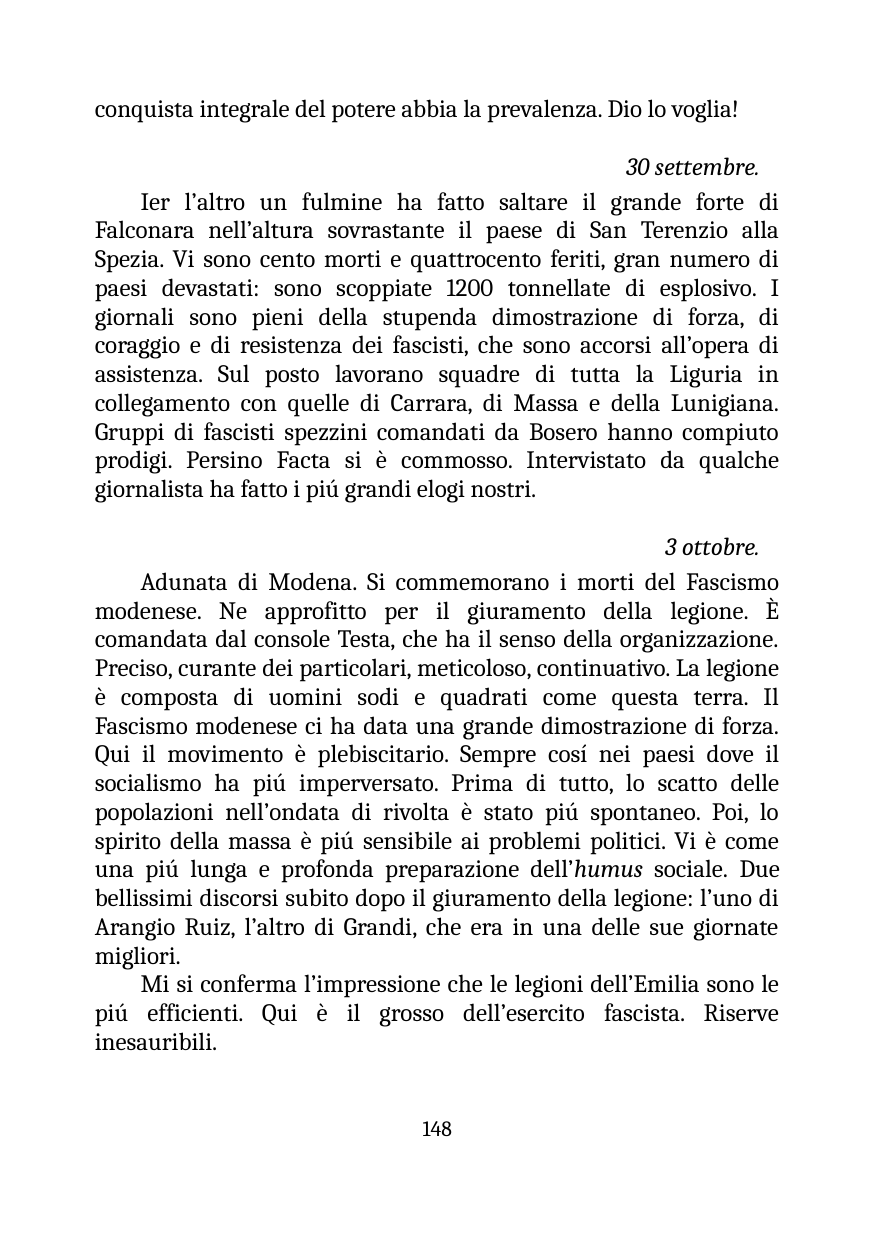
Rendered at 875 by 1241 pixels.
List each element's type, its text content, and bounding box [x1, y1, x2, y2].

text Adunata di Modena. Si commemorano i morti del Fascismo modenese. Ne approfitto per il giuramento della legione. È comandata dal console Testa, che ha il senso della organizzazione. Preciso, curante dei particolari, meticoloso, continuativo. La legione è composta di uomini sodi e quadrati come questa terra. Il Fascismo modenese ci ha data una grande dimostrazione di forza. Qui il movimento è plebiscitario. Sempre cosí nei paesi dove il socialismo ha piú imperversato. Prima di tutto, lo scatto delle popolazioni nell’ondata di rivolta è stato piú spontaneo. Poi, lo spirito della massa è piú sensibile ai problemi politici. Vi è come una piú lunga e profonda preparazione dell’humus sociale. Due bellissimi discorsi subito dopo il giuramento della legione: l’uno di Arangio Ruiz, l’altro di Grandi, che era in una delle sue giornate migliori. [94, 568, 779, 970]
text 3 ottobre. [94, 533, 762, 562]
text 30 settembre. [94, 153, 762, 181]
text conquista integrale del potere abbia la prevalenza. Dio lo voglia! [94, 94, 779, 123]
text Ier l’altro un fulmine ha fatto saltare il grande forte di Falconara nell’altura sovrastante il paese di San Terenzio alla Spezia. Vi sono cento morti e quattrocento feriti, gran numero di paesi devastati: sono scoppiate 1200 tonnellate di esplosivo. I giornali sono pieni della stupenda dimostrazione di forza, di coraggio e di resistenza dei fascisti, che sono accorsi all’opera di assistenza. Sul posto lavorano squadre di tutta la Liguria in collegamento con quelle di Carrara, di Massa e della Lunigiana. Gruppi di fascisti spezzini comandati da Bosero hanno compiuto prodigi. Persino Facta si è commosso. Intervistato da qualche giornalista ha fatto i piú grandi elogi nostri. [94, 187, 779, 504]
text Mi si conferma l’impressione che le legioni dell’Emilia sono le piú efficienti. Qui è il grosso dell’esercito fascista. Riserve inesauribili. [94, 970, 779, 1057]
